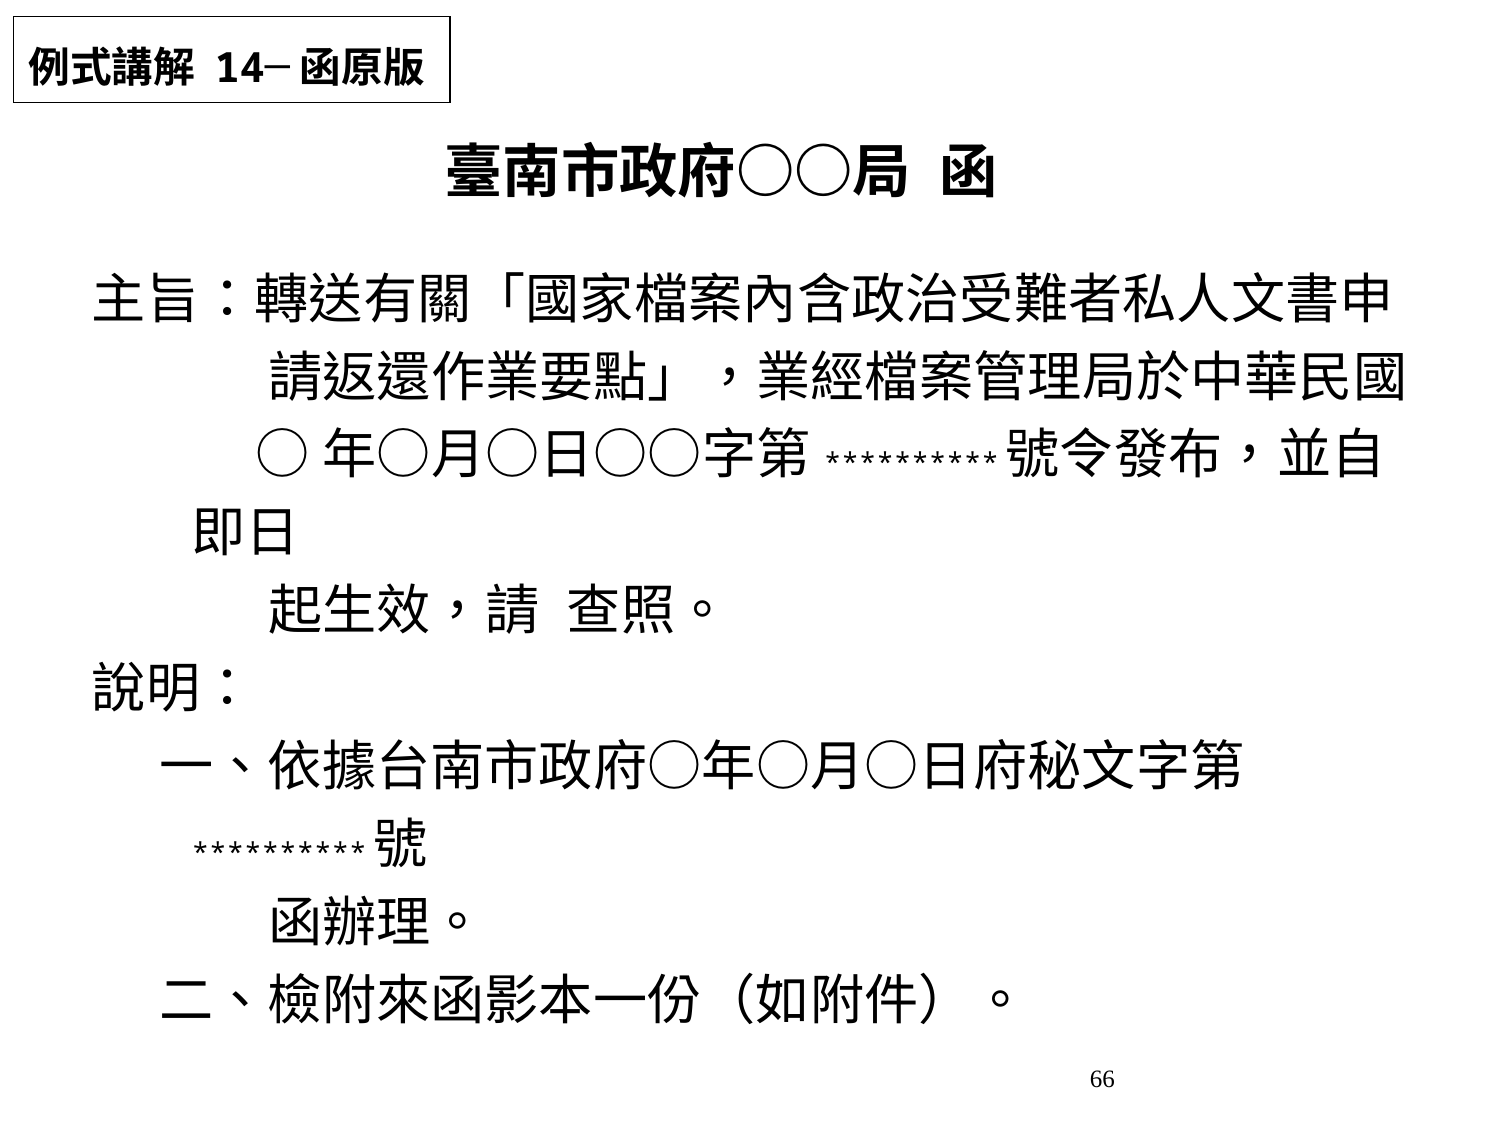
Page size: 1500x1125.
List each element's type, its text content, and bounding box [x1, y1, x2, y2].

text_box 主旨：轉送有關「國家檔案內含政治受難者私人文書申 請返還作業要點」，業經檔案管理局於中華民國 ○年○月○日○○字第**********號令發布，並自即日 起生效，請 查照。 說明： 一、依據台南市政府○年○月○日府秘文字第**********號 函辦理。 二、檢附來函影本一份（如附件）。 [77, 243, 1447, 1038]
text_box 臺南市政府○○局 函 [426, 126, 1017, 214]
text_box [1074, 1038, 1426, 1101]
text_box 例式講解 14─函原版 [13, 16, 450, 103]
